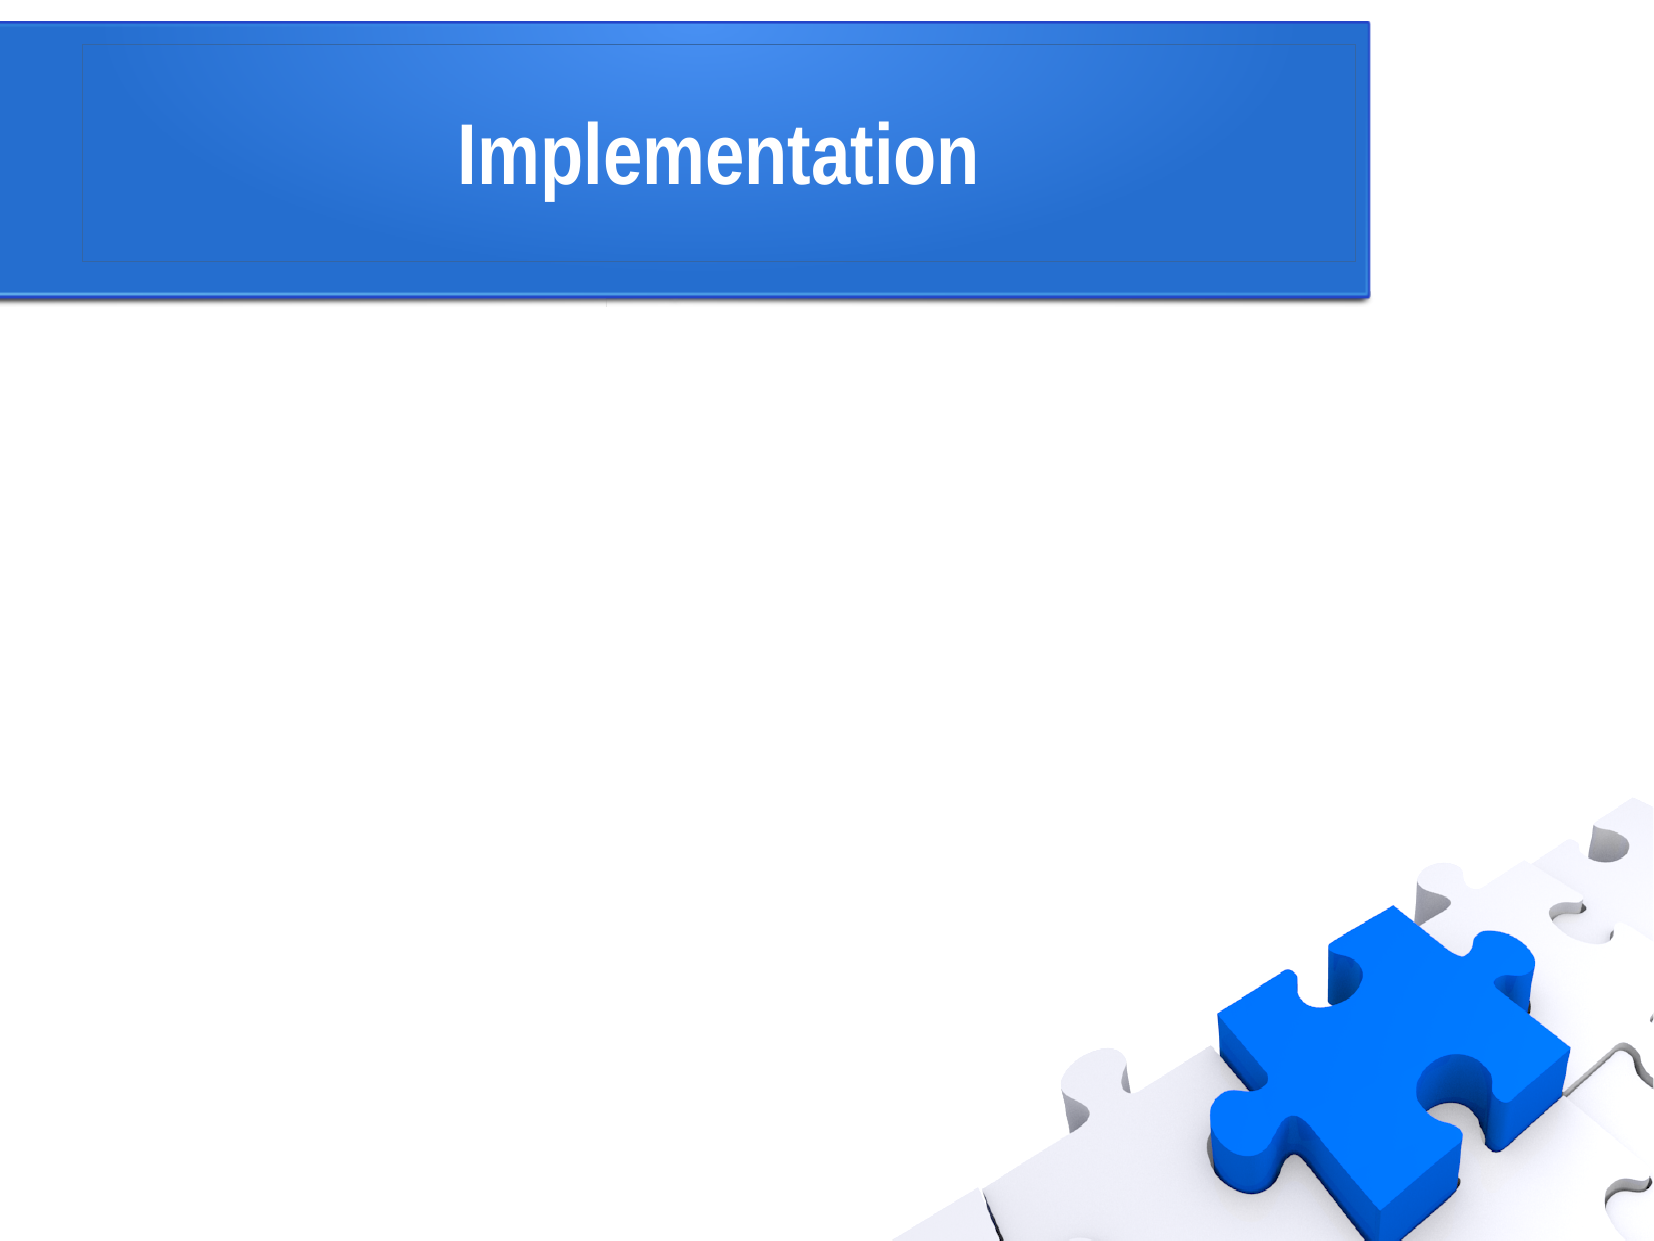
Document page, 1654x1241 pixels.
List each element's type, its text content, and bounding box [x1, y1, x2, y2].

picture [0, 21, 1375, 307]
title Implementation [82, 44, 1356, 262]
picture [872, 655, 1654, 1241]
